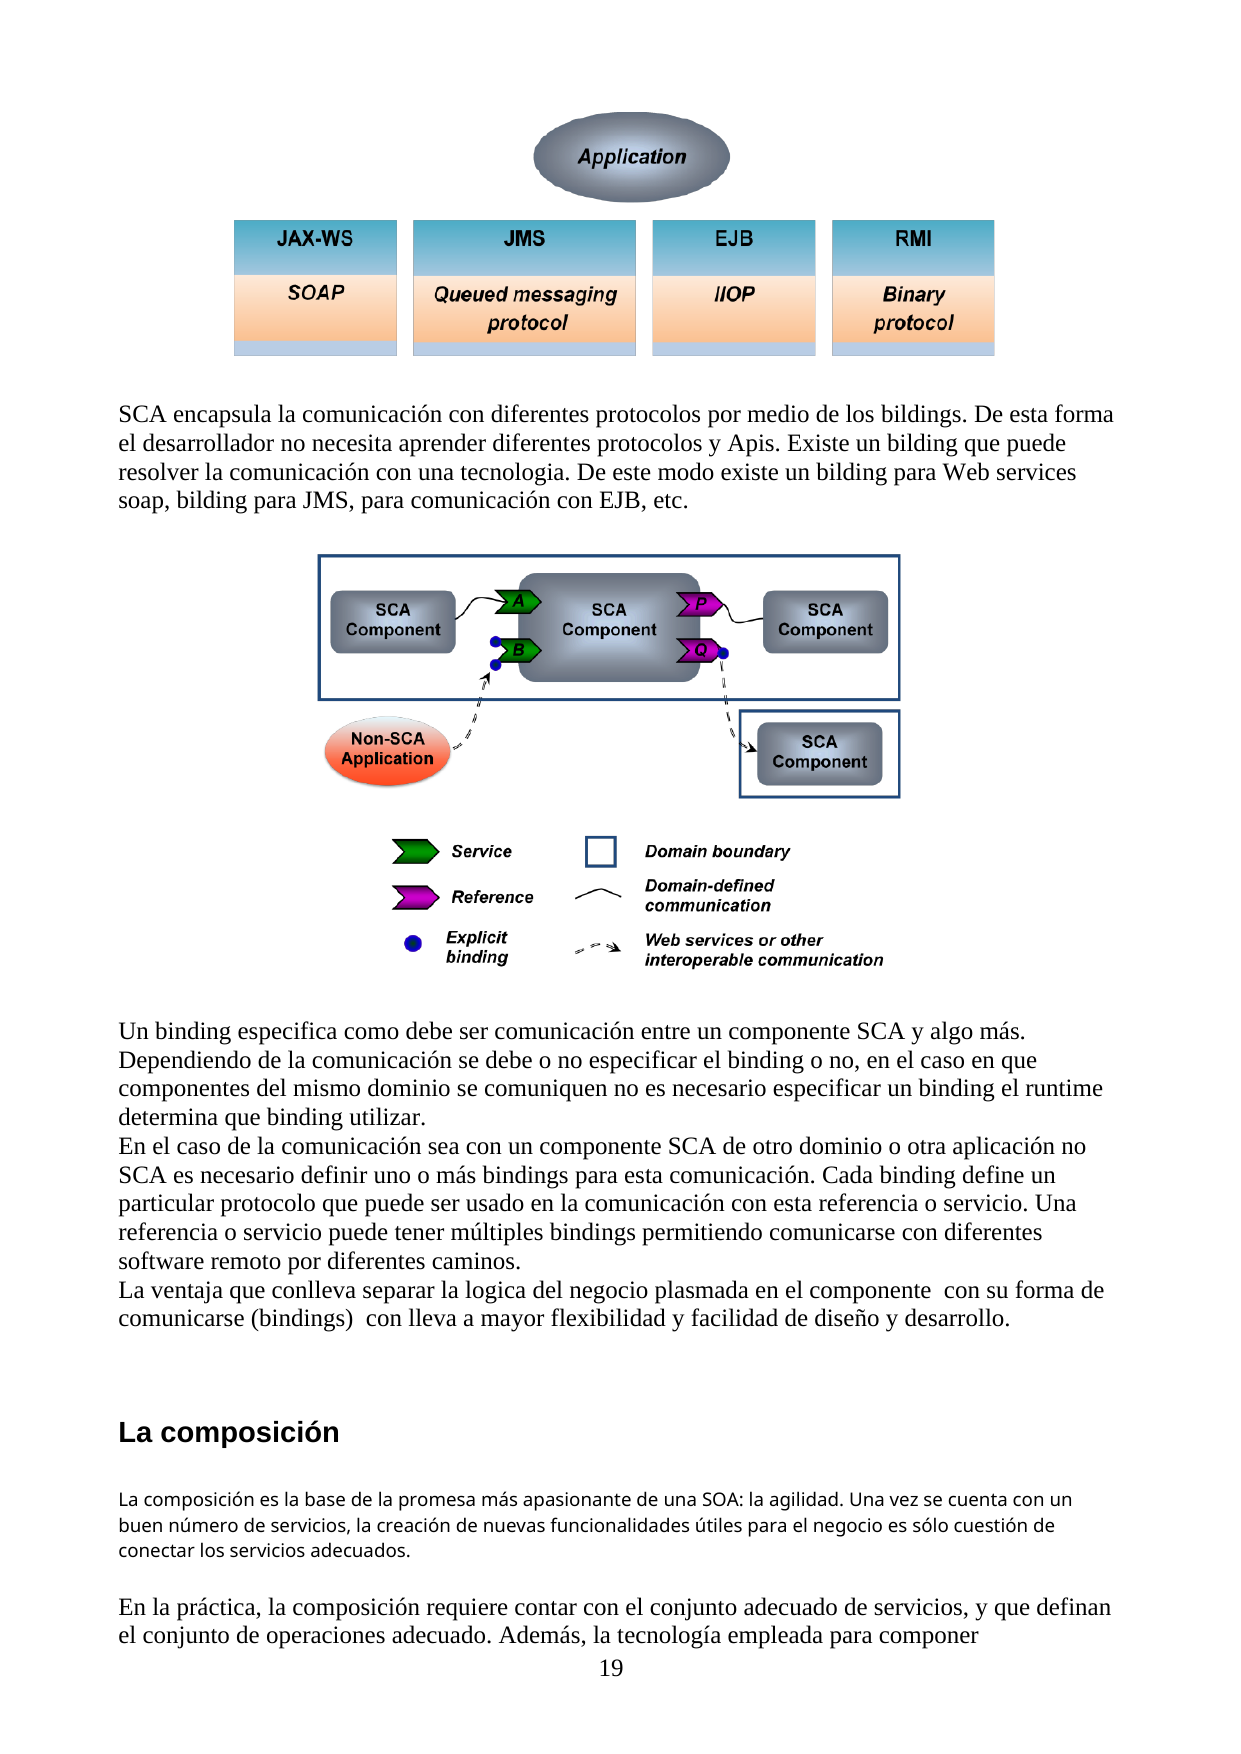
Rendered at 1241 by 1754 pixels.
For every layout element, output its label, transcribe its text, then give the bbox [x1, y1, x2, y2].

picture [286, 543, 954, 988]
text La ventaja que conlleva separar la logica del negocio plasmada en el componente con su forma de comunicarse (bindings) con lleva a mayor flexibilidad y facilidad de diseño y desarrollo. [118, 1275, 1122, 1332]
subtitle La composición [118, 1415, 1122, 1448]
picture [222, 102, 1018, 371]
text La composición es la base de la promesa más apasionante de una SOA: la agilidad. Una vez se cuenta con un buen número de servicios, la creación de nuevas funcionalidades útiles para el negocio es sólo cuestión de conectar los servicios adecuados. [118, 1486, 1122, 1563]
text En la práctica, la composición requiere contar con el conjunto adecuado de servicios, y que definan el conjunto de operaciones adecuado. Además, la tecnología empleada para componer [118, 1592, 1122, 1649]
text Un binding especifica como debe ser comunicación entre un componente SCA y algo más. Dependiendo de la comunicación se debe o no especificar el binding o no, en el caso en que componentes del mismo dominio se comuniquen no es necesario especificar un binding el runtime determina que binding utilizar. [118, 1016, 1122, 1131]
text SCA encapsula la comunicación con diferentes protocolos por medio de los bildings. De esta forma el desarrollador no necesita aprender diferentes protocolos y Apis. Existe un bilding que puede resolver la comunicación con una tecnologia. De este modo existe un bilding para Web services soap, bilding para JMS, para comunicación con EJB, etc. [118, 399, 1122, 514]
text En el caso de la comunicación sea con un componente SCA de otro dominio o otra aplicación no SCA es necesario definir uno o más bindings para esta comunicación. Cada binding define un particular protocolo que puede ser usado en la comunicación con esta referencia o servicio. Una referencia o servicio puede tener múltiples bindings permitiendo comunicarse con diferentes software remoto por diferentes caminos. [118, 1131, 1122, 1275]
